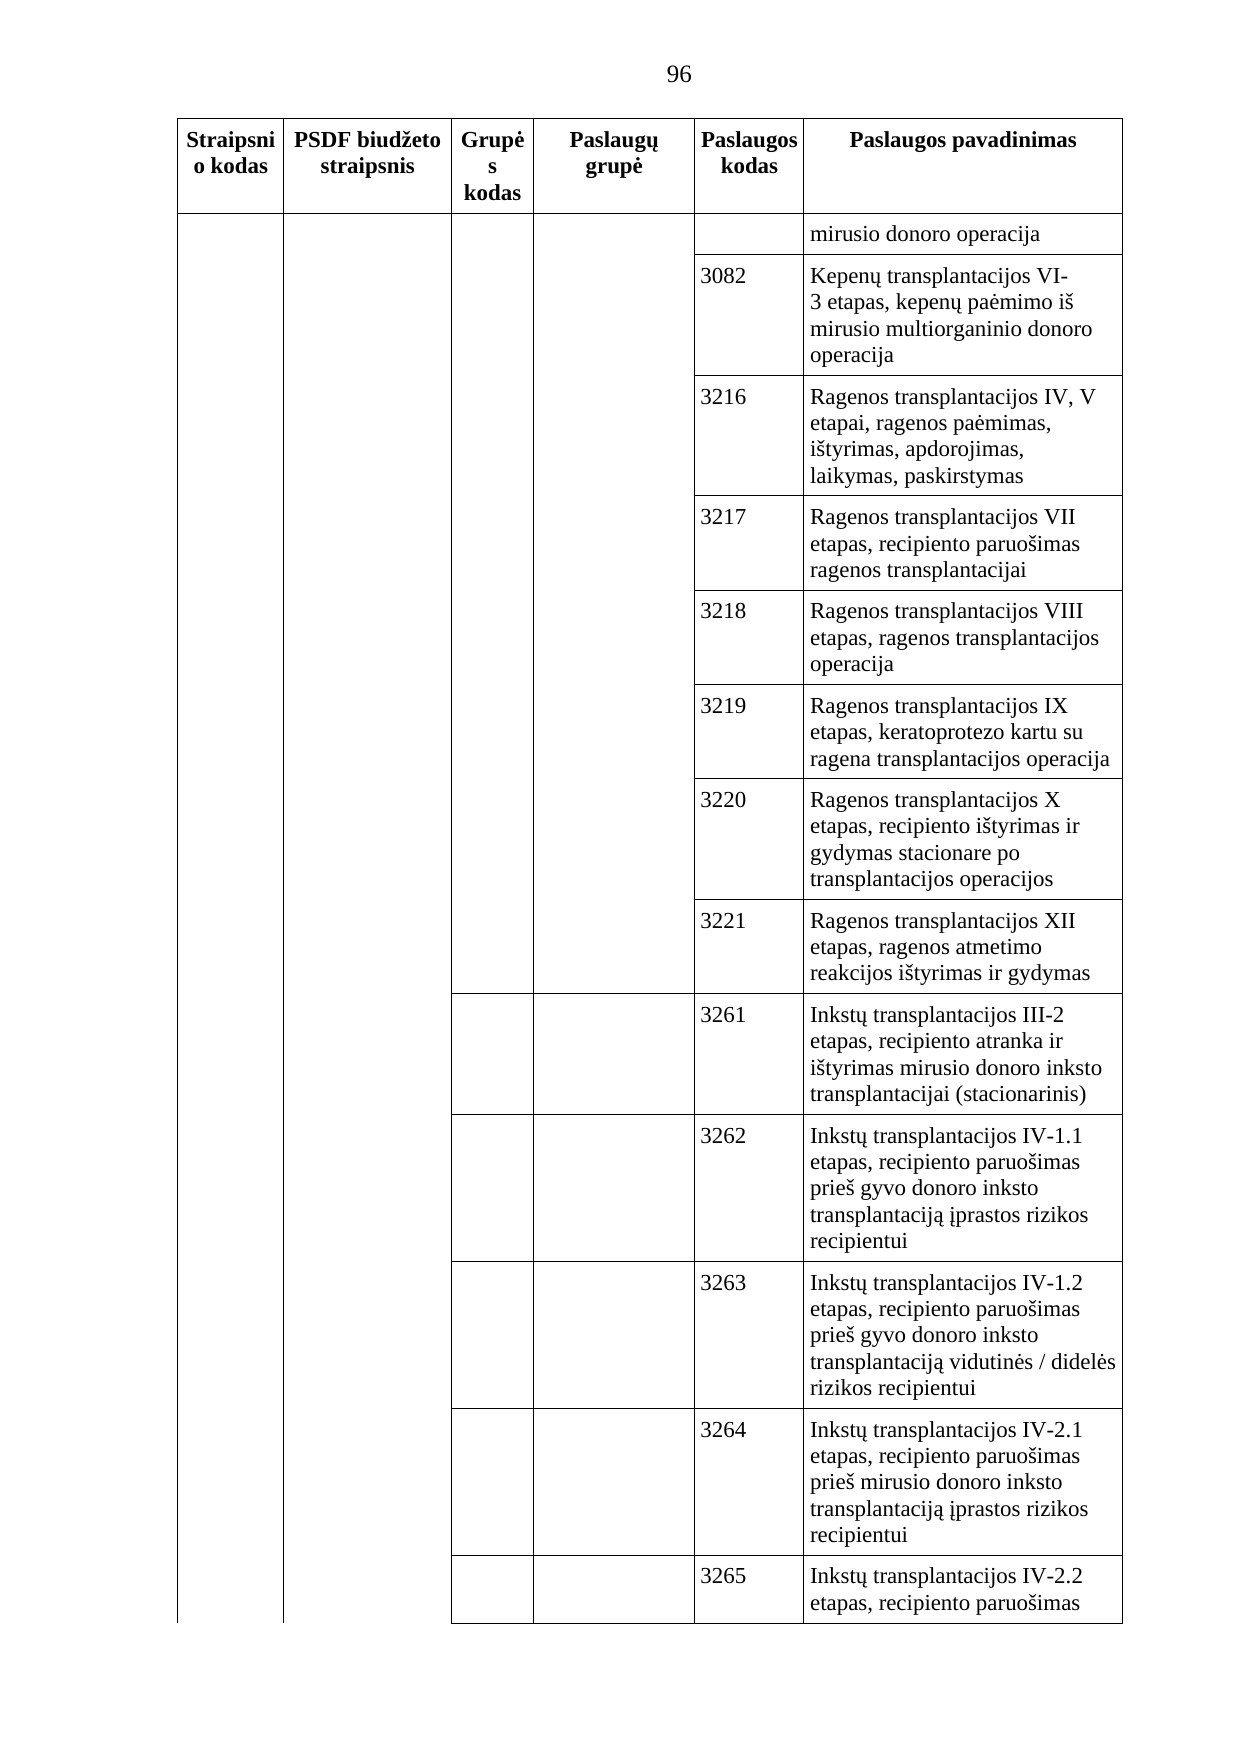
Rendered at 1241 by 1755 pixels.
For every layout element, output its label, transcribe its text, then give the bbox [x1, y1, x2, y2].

table_header Paslaugų grupė [534, 119, 694, 212]
table_cell [178, 1555, 283, 1622]
table_cell [178, 684, 283, 778]
table_cell Inkstų transplantacijos IV-2.1 etapas, recipiento paruošimas prieš mirusio donoro inksto transplantaciją įprastos rizikos recipientui [804, 1409, 1122, 1554]
table_cell [284, 375, 451, 495]
table_cell 3082 [695, 255, 803, 374]
table_cell [284, 1114, 451, 1261]
table_cell [452, 214, 533, 254]
table_cell [452, 1409, 533, 1554]
table_header Straipsnio kodas [178, 119, 283, 212]
table_cell Ragenos transplantacijos XII etapas, ragenos atmetimo reakcijos ištyrimas ir gydymas [804, 900, 1122, 993]
table_cell Inkstų transplantacijos IV-2.2 etapas, recipiento paruošimas [804, 1556, 1122, 1622]
table_cell [452, 254, 533, 993]
table_cell [534, 254, 694, 993]
table_cell [178, 375, 283, 495]
table_cell [534, 1115, 694, 1261]
table_cell [284, 899, 451, 993]
table_cell Ragenos transplantacijos X etapas, recipiento ištyrimas ir gydymas stacionare po transplantacijos operacijos [804, 779, 1122, 899]
table_cell [534, 994, 694, 1113]
table_header PSDF biudžeto straipsnis [284, 119, 451, 212]
table_header Paslaugos kodas [695, 119, 803, 212]
table_cell [284, 254, 451, 374]
table_cell [178, 778, 283, 899]
table_cell Inkstų transplantacijos IV-1.2 etapas, recipiento paruošimas prieš gyvo donoro inksto transplantaciją vidutinės / didelės rizikos recipientui [804, 1262, 1122, 1407]
table_cell [284, 495, 451, 589]
table_cell 3216 [695, 376, 803, 495]
table_header Paslaugos pavadinimas [804, 119, 1122, 212]
table_cell [452, 1115, 533, 1261]
table_cell [534, 214, 694, 254]
table_cell [534, 1556, 694, 1622]
table_cell [284, 214, 451, 254]
table_cell [695, 214, 803, 254]
table_cell [178, 1408, 283, 1554]
table_cell Ragenos transplantacijos IX etapas, keratoprotezo kartu su ragena transplantacijos operacija [804, 685, 1122, 778]
table_cell 3263 [695, 1262, 803, 1407]
table_cell Inkstų transplantacijos IV-1.1 etapas, recipiento paruošimas prieš gyvo donoro inksto transplantaciją įprastos rizikos recipientui [804, 1115, 1122, 1261]
table_cell [284, 778, 451, 899]
table_cell 3261 [695, 994, 803, 1113]
table_cell Ragenos transplantacijos VIII etapas, ragenos transplantacijos operacija [804, 591, 1122, 684]
table_cell [452, 1556, 533, 1622]
table_cell [284, 1555, 451, 1622]
table_cell 3217 [695, 496, 803, 589]
table_cell [452, 994, 533, 1113]
table_cell [178, 993, 283, 1113]
table_cell Ragenos transplantacijos VII etapas, recipiento paruošimas ragenos transplantacijai [804, 496, 1122, 589]
table_cell [284, 684, 451, 778]
table_cell [452, 1262, 533, 1407]
table_cell [178, 1261, 283, 1407]
table_cell 3220 [695, 779, 803, 899]
table_cell [178, 495, 283, 589]
table_cell 3264 [695, 1409, 803, 1554]
table_cell 3219 [695, 685, 803, 778]
table_cell [178, 254, 283, 374]
table_cell 3262 [695, 1115, 803, 1261]
table_header Grupės kodas [452, 119, 533, 212]
table_cell 3221 [695, 900, 803, 993]
table_cell [284, 1408, 451, 1554]
table_cell [284, 1261, 451, 1407]
table_cell Ragenos transplantacijos IV, V etapai, ragenos paėmimas, ištyrimas, apdorojimas, laikymas, paskirstymas [804, 376, 1122, 495]
table_cell [178, 590, 283, 684]
table_cell Inkstų transplantacijos III-2 etapas, recipiento atranka ir ištyrimas mirusio donoro inksto transplantacijai (stacionarinis) [804, 994, 1122, 1113]
table_cell [284, 590, 451, 684]
table_cell [178, 899, 283, 993]
table_cell 3218 [695, 591, 803, 684]
table_cell [178, 214, 283, 254]
table_cell 3265 [695, 1556, 803, 1622]
table_cell Kepenų transplantacijos VI-3 etapas, kepenų paėmimo iš mirusio multiorganinio donoro operacija [804, 255, 1122, 374]
table_cell [534, 1262, 694, 1407]
table_cell [178, 1114, 283, 1261]
table_cell mirusio donoro operacija [804, 214, 1122, 254]
table_cell [534, 1409, 694, 1554]
table_cell [284, 993, 451, 1113]
